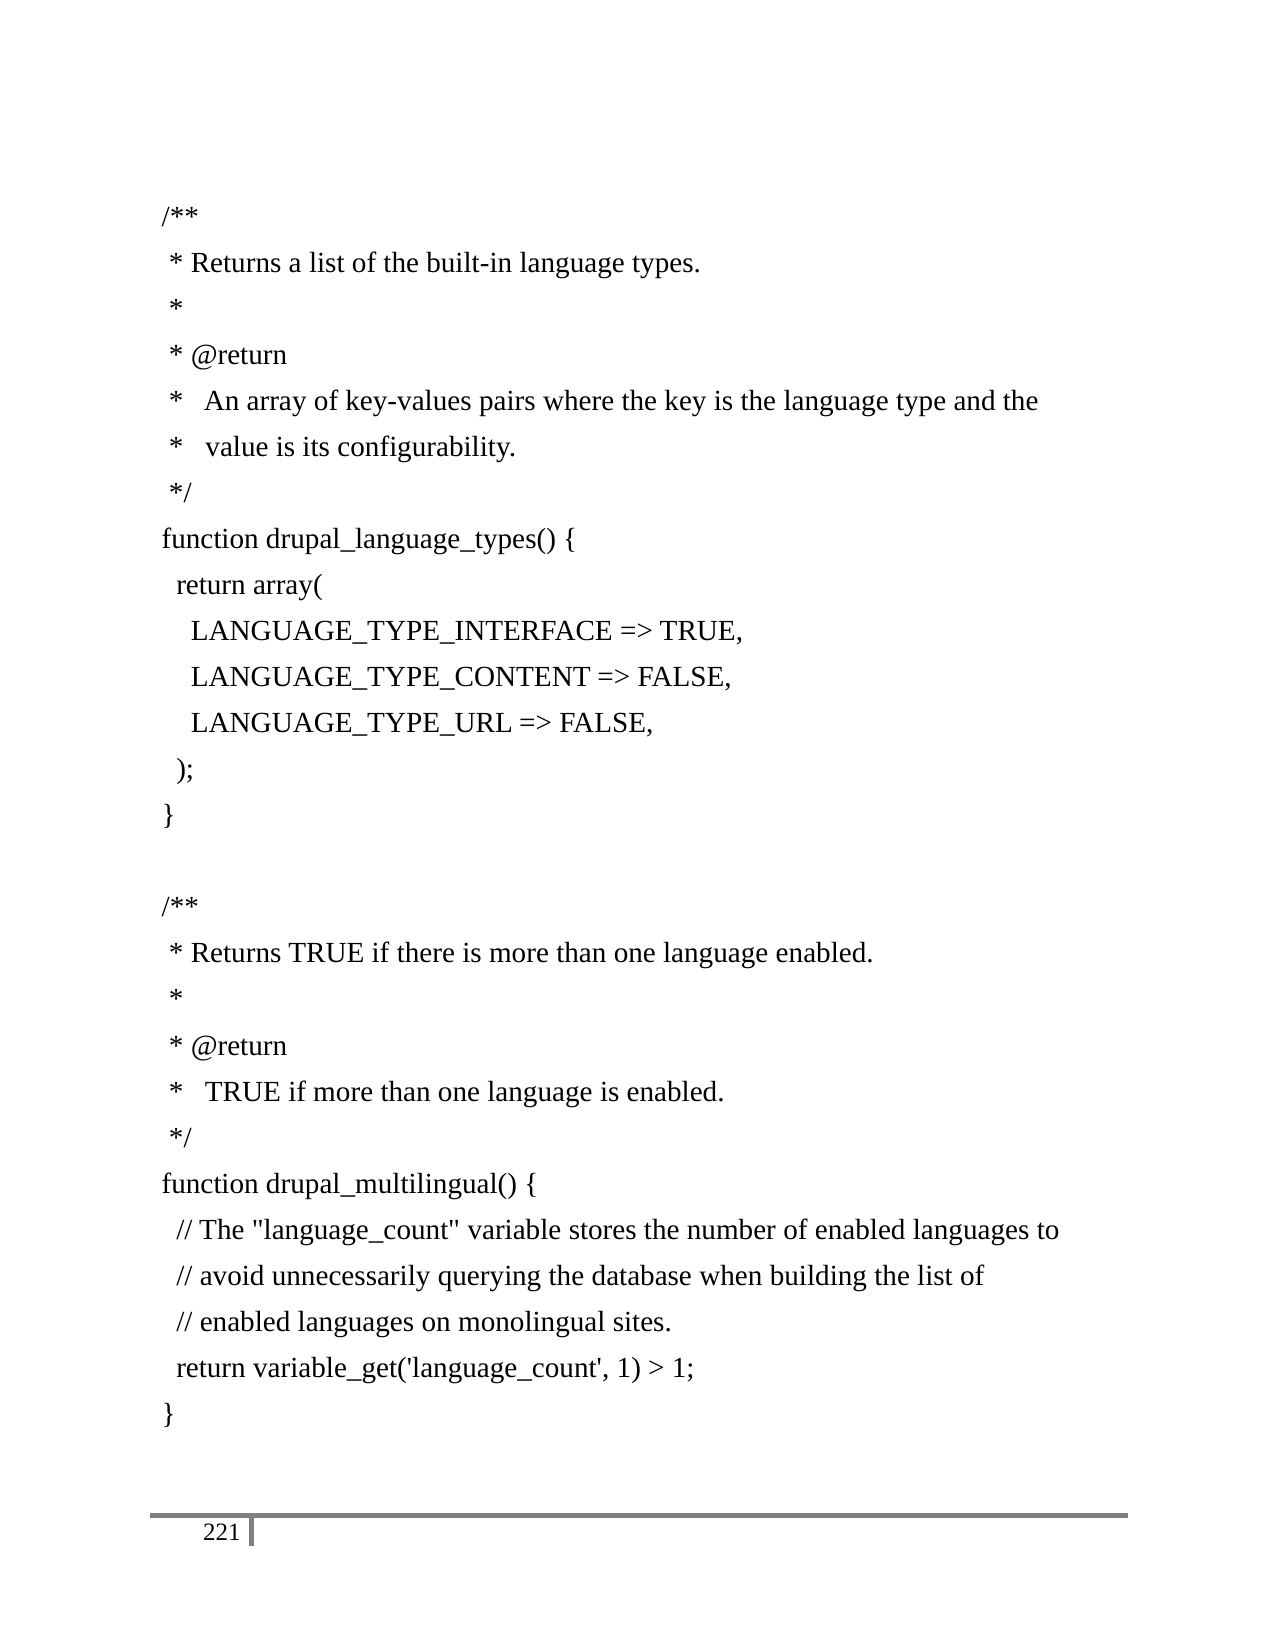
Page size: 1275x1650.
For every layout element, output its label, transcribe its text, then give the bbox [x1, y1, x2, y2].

text return variable_get('language_count', 1) > 1; [161, 1350, 1117, 1383]
text * @return [161, 337, 1117, 371]
text * value is its configurability. [161, 429, 1117, 463]
text * An array of key-values pairs where the key is the language type and the [161, 383, 1117, 417]
text // avoid unnecessarily querying the database when building the list of [161, 1258, 1117, 1291]
text * [161, 982, 1117, 1015]
text */ [161, 1120, 1117, 1153]
text ); [161, 751, 1117, 785]
text function drupal_multilingual() { [161, 1166, 1117, 1199]
text * TRUE if more than one language is enabled. [161, 1074, 1117, 1107]
text LANGUAGE_TYPE_CONTENT => FALSE, [161, 659, 1117, 693]
text return array( [161, 567, 1117, 601]
text } [161, 797, 1117, 831]
text // enabled languages on monolingual sites. [161, 1304, 1117, 1337]
text LANGUAGE_TYPE_URL => FALSE, [161, 705, 1117, 739]
text LANGUAGE_TYPE_INTERFACE => TRUE, [161, 613, 1117, 647]
text */ [161, 475, 1117, 509]
text * [161, 291, 1117, 324]
text } [161, 1396, 1117, 1429]
text /** [161, 199, 1117, 232]
text * Returns a list of the built-in language types. [161, 245, 1117, 278]
text * Returns TRUE if there is more than one language enabled. [161, 936, 1117, 969]
text /** [161, 889, 1117, 923]
text * @return [161, 1028, 1117, 1061]
text // The "language_count" variable stores the number of enabled languages to [161, 1212, 1117, 1245]
text function drupal_language_types() { [161, 521, 1117, 555]
